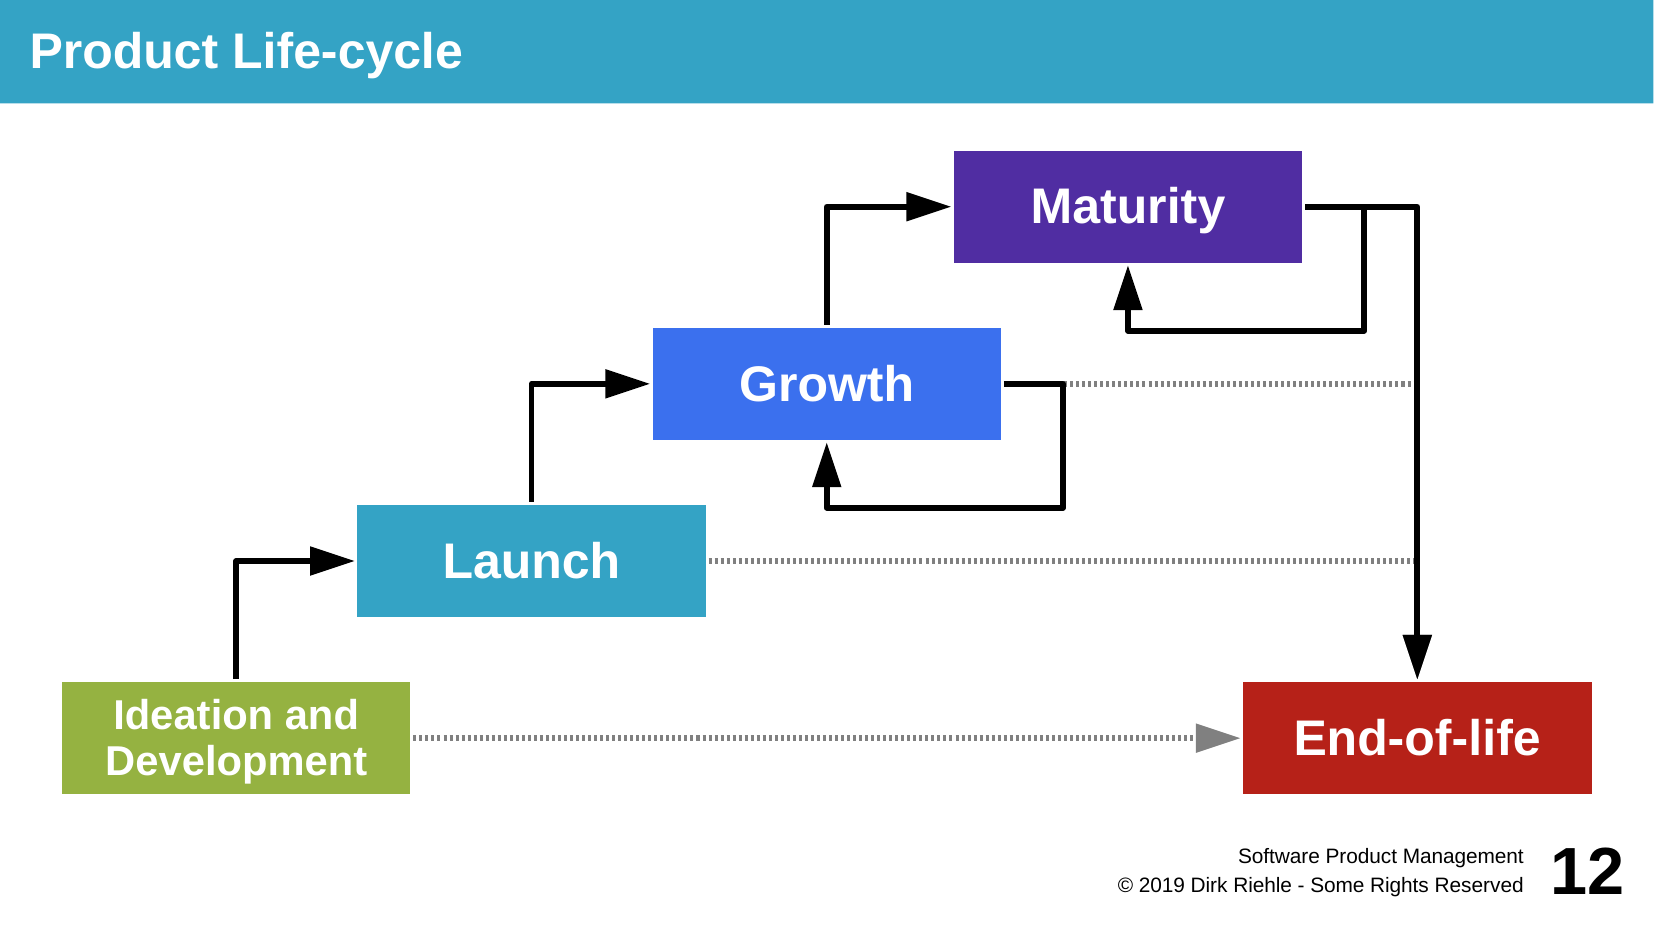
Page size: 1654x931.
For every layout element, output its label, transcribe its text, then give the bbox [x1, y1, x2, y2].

text_box Growth [649, 324, 1004, 443]
text_box Launch [354, 501, 709, 621]
title Product Life-cycle [0, 0, 1654, 104]
text_box Maturity [950, 147, 1306, 266]
text_box Ideation and Development [59, 679, 414, 798]
text_box End-of-life [1240, 679, 1595, 798]
